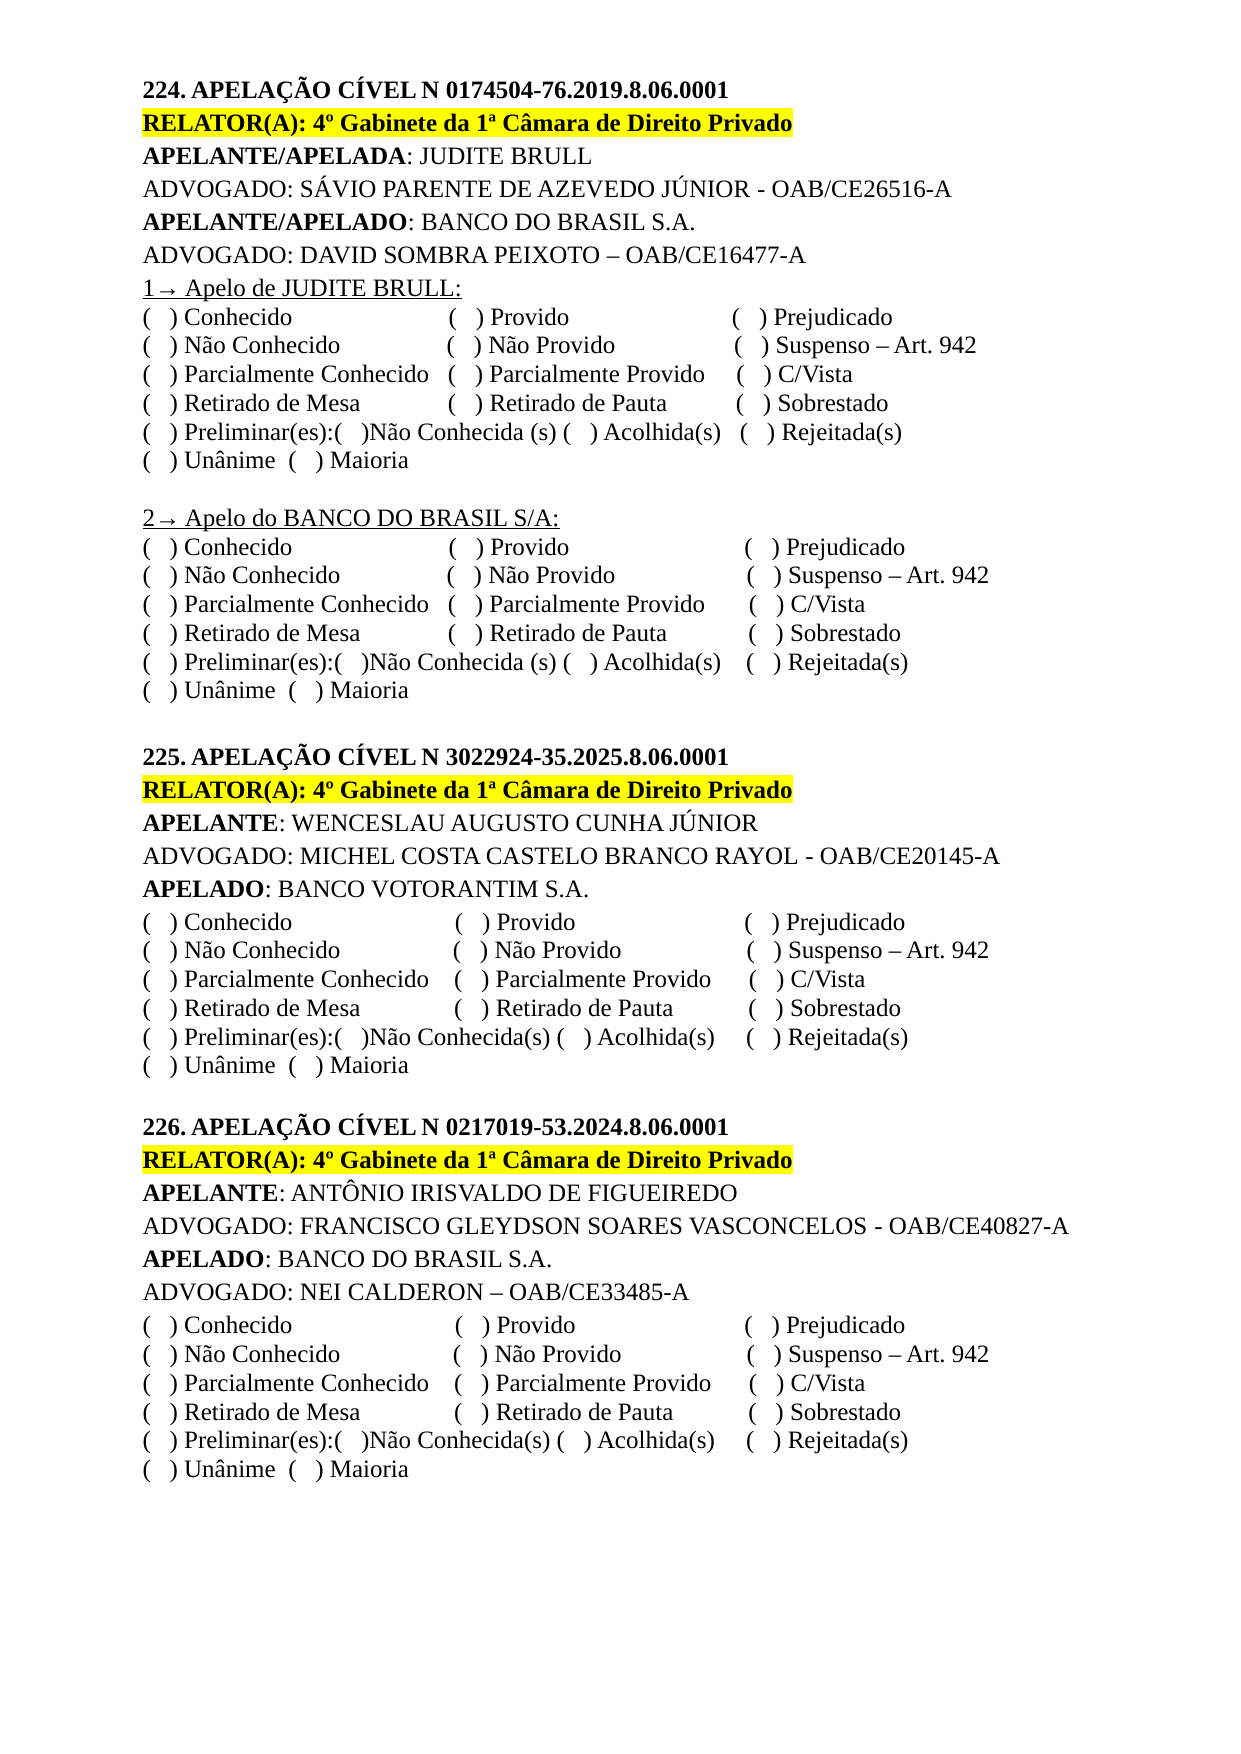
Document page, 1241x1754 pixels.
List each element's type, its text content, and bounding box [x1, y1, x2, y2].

text ( ) Retirado de Mesa ( ) Retirado de Pauta ( ) Sobrestado [142, 388, 1158, 417]
text ( ) Conhecido ( ) Provido ( ) Prejudicado [142, 532, 1141, 561]
text ( ) Parcialmente Conhecido ( ) Parcialmente Provido ( ) C/Vista [142, 1368, 1158, 1397]
text ( ) Unânime ( ) Maioria [142, 1051, 1158, 1079]
text ( ) Preliminar(es):( )Não Conhecida(s) ( ) Acolhida(s) ( ) Rejeitada(s) [142, 1425, 1158, 1454]
text ( ) Unânime ( ) Maioria [142, 446, 1158, 474]
text 1→ Apelo de JUDITE BRULL: [142, 273, 1141, 302]
text ( ) Conhecido ( ) Provido ( ) Prejudicado [142, 1310, 1141, 1339]
text ( ) Unânime ( ) Maioria 225. APELAÇÃO CÍVEL N 3022924-35.2025.8.06.0001 RELATOR(A): 4º Gabinete da 1ª Câmara de Direito Privado APELANTE: WENCESLAU AUGUSTO CUNHA JÚNIOR ADVOGADO: MICHEL COSTA CASTELO BRANCO RAYOL - OAB/CE20145-A APELADO: BANCO VOTORANTIM S.A. [142, 676, 1141, 902]
text ( ) Retirado de Mesa ( ) Retirado de Pauta ( ) Sobrestado [142, 618, 1158, 647]
text ( ) Não Conhecido ( ) Não Provido ( ) Suspenso – Art. 942 [142, 331, 1158, 359]
text 226. APELAÇÃO CÍVEL N 0217019-53.2024.8.06.0001 RELATOR(A): 4º Gabinete da 1ª Câmara de Direito Privado APELANTE: ANTÔNIO IRISVALDO DE FIGUEIREDO ADVOGADO: FRANCISCO GLEYDSON SOARES VASCONCELOS - OAB/CE40827-A APELADO: BANCO DO BRASIL S.A. ADVOGADO: NEI CALDERON – OAB/CE33485-A [142, 1079, 1141, 1306]
text ( ) Não Conhecido ( ) Não Provido ( ) Suspenso – Art. 942 [142, 936, 1158, 964]
text ( ) Conhecido ( ) Provido ( ) Prejudicado [142, 302, 1141, 331]
text ( ) Não Conhecido ( ) Não Provido ( ) Suspenso – Art. 942 [142, 561, 1158, 589]
text ( ) Parcialmente Conhecido ( ) Parcialmente Provido ( ) C/Vista [142, 964, 1158, 993]
text ( ) Não Conhecido ( ) Não Provido ( ) Suspenso – Art. 942 [142, 1339, 1158, 1368]
text ( ) Parcialmente Conhecido ( ) Parcialmente Provido ( ) C/Vista [142, 589, 1158, 618]
text ( ) Preliminar(es):( )Não Conhecida (s) ( ) Acolhida(s) ( ) Rejeitada(s) [142, 417, 1158, 446]
text ( ) Retirado de Mesa ( ) Retirado de Pauta ( ) Sobrestado [142, 1397, 1158, 1425]
text ( ) Preliminar(es):( )Não Conhecida(s) ( ) Acolhida(s) ( ) Rejeitada(s) [142, 1022, 1158, 1051]
text ( ) Preliminar(es):( )Não Conhecida (s) ( ) Acolhida(s) ( ) Rejeitada(s) [142, 647, 1158, 676]
text ( ) Unânime ( ) Maioria [142, 1454, 1141, 1549]
text ( ) Parcialmente Conhecido ( ) Parcialmente Provido ( ) C/Vista [142, 359, 1158, 388]
text ( ) Retirado de Mesa ( ) Retirado de Pauta ( ) Sobrestado [142, 993, 1158, 1022]
text 224. APELAÇÃO CÍVEL N 0174504-76.2019.8.06.0001 RELATOR(A): 4º Gabinete da 1ª Câmara de Direito Privado APELANTE/APELADA: JUDITE BRULL ADVOGADO: SÁVIO PARENTE DE AZEVEDO JÚNIOR - OAB/CE26516-A APELANTE/APELADO: BANCO DO BRASIL S.A. ADVOGADO: DAVID SOMBRA PEIXOTO – OAB/CE16477-A [142, 75, 1141, 269]
text ( ) Conhecido ( ) Provido ( ) Prejudicado [142, 907, 1141, 936]
text 2→ Apelo do BANCO DO BRASIL S/A: [142, 503, 1141, 532]
